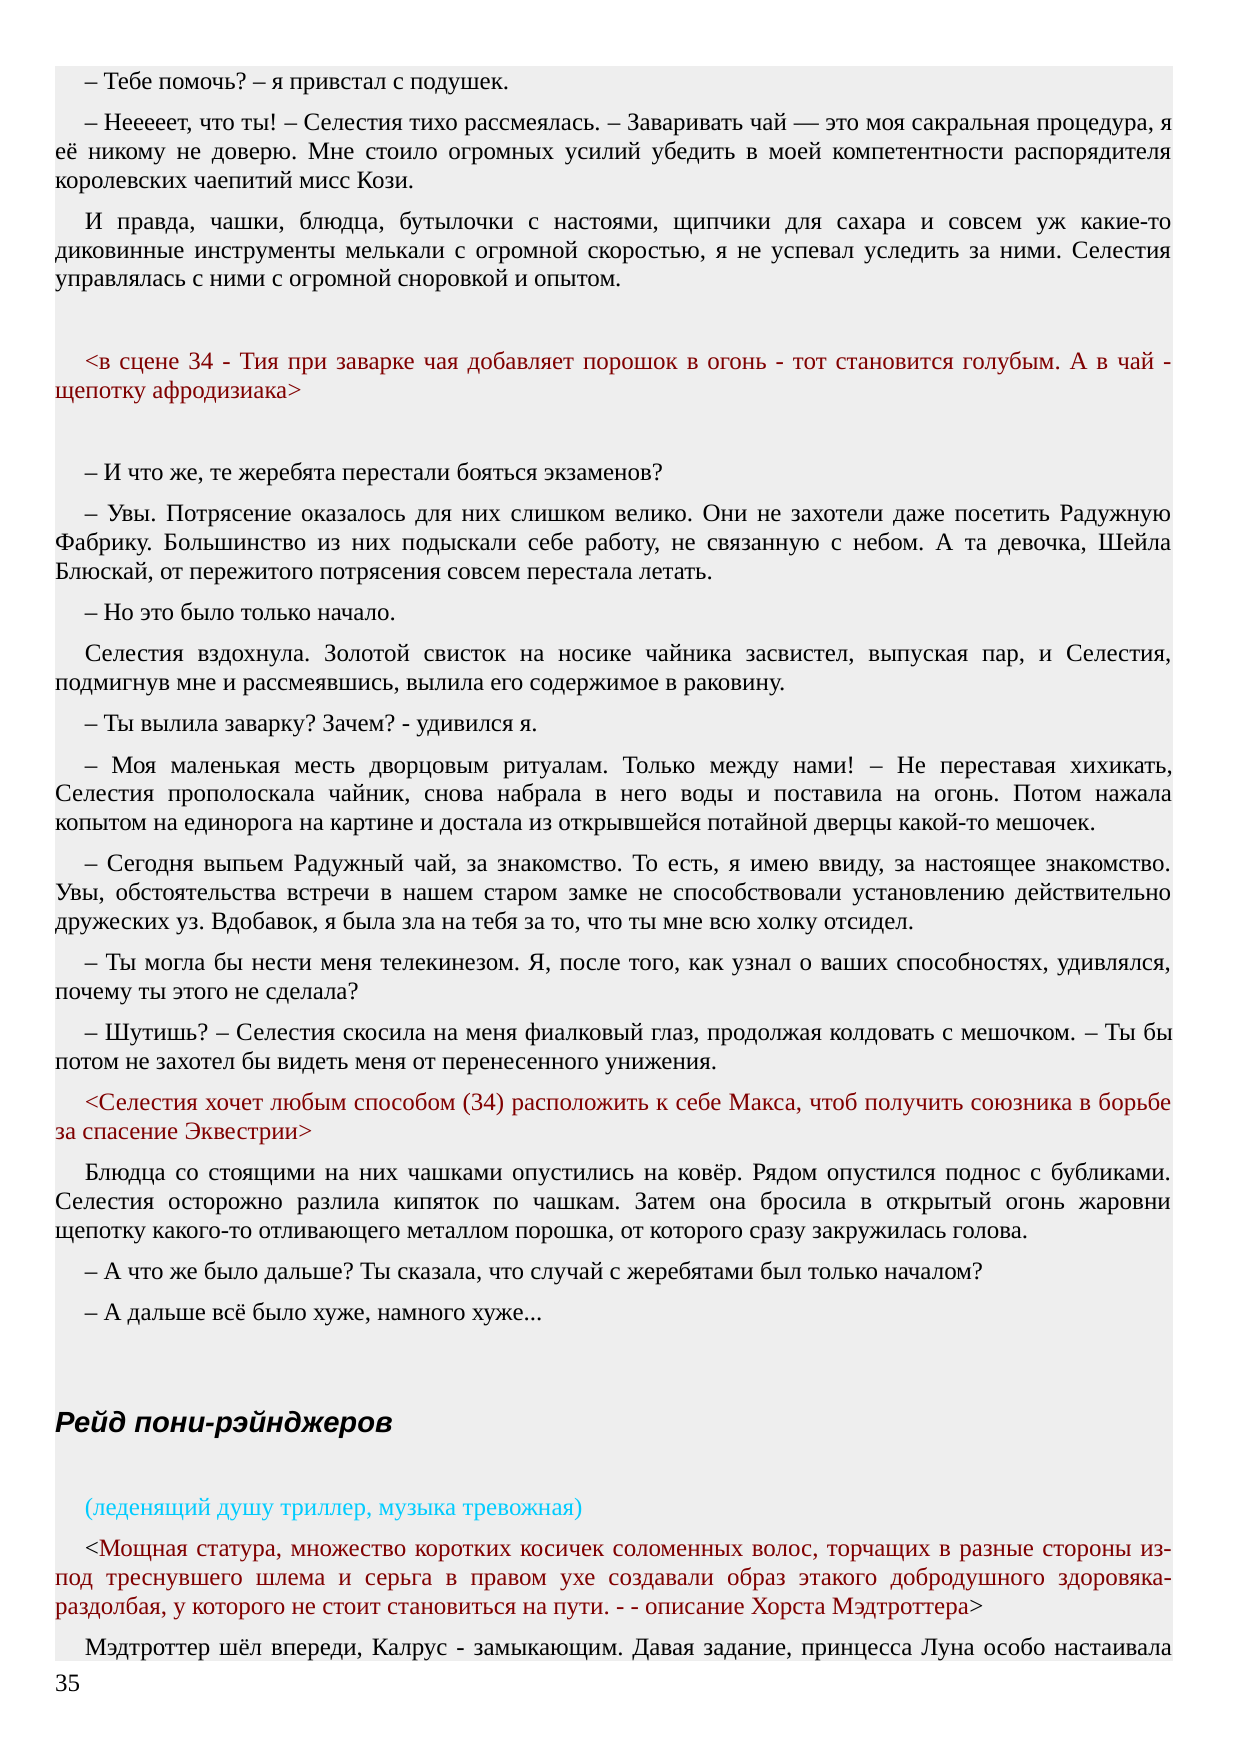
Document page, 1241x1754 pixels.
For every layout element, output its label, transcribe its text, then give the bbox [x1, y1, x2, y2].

text (леденящий душу триллер, музыка тревожная) [55, 1492, 1173, 1521]
text <Мощная статура, множество коротких косичек соломенных волос, торчащих в разные стороны из-под треснувшего шлема и серьга в правом ухе создавали образ этакого добродушного здоровяка-раздолбая, у которого не стоит становиться на пути. - - описание Хорста Мэдтроттера> [55, 1533, 1173, 1619]
text <в сцене 34 - Тия при заварке чая добавляет порошок в огонь - тот становится голубым. А в чай - щепотку афродизиака> [55, 346, 1173, 403]
text – Ты могла бы нести меня телекинезом. Я, после того, как узнал о ваших способностях, удивлялся, почему ты этого не сделала? [55, 947, 1173, 1005]
text – А дальше всё было хуже, намного хуже... [55, 1297, 1173, 1326]
text И правда, чашки, блюдца, бутылочки с настоями, щипчики для сахара и совсем уж какие-то диковинные инструменты мелькали с огромной скоростью, я не успевал уследить за ними. Селестия управлялась с ними с огромной сноровкой и опытом. [55, 206, 1173, 292]
text – А что же было дальше? Ты сказала, что случай с жеребятами был только началом? [55, 1256, 1173, 1285]
text Блюдца со стоящими на них чашками опустились на ковёр. Рядом опустился поднос с бубликами. Селестия осторожно разлила кипяток по чашкам. Затем она бросила в открытый огонь жаровни щепотку какого-то отливающего металлом порошка, от которого сразу закружилась голова. [55, 1157, 1173, 1243]
text Селестия вздохнула. Золотой свисток на носике чайника засвистел, выпуская пар, и Селестия, подмигнув мне и рассмеявшись, вылила его содержимое в раковину. [55, 638, 1173, 696]
text – Шутишь? – Селестия скосила на меня фиалковый глаз, продолжая колдовать с мешочком. – Ты бы потом не захотел бы видеть меня от перенесенного унижения. [55, 1017, 1173, 1075]
text – Нееееет, что ты! – Селестия тихо рассмеялась. – Заваривать чай — это моя сакральная процедура, я её никому не доверю. Мне стоило огромных усилий убедить в моей компетентности распорядителя королевских чаепитий мисс Кози. [55, 107, 1173, 193]
text Мэдтроттер шёл впереди, Калрус - замыкающим. Давая задание, принцесса Луна особо настаивала [55, 1632, 1173, 1661]
text – И что же, те жеребята перестали бояться экзаменов? [55, 457, 1173, 486]
text – Моя маленькая месть дворцовым ритуалам. Только между нами! – Не переставая хихикать, Селестия прополоскала чайник, снова набрала в него воды и поставила на огонь. Потом нажала копытом на единорога на картине и достала из открывшейся потайной дверцы какой-то мешочек. [55, 750, 1173, 836]
text – Но это было только начало. [55, 597, 1173, 626]
text <Селестия хочет любым способом (34) расположить к себе Макса, чтоб получить союзника в борьбе за спасение Эквестрии> [55, 1087, 1173, 1145]
text – Тебе помочь? – я привстал с подушек. [55, 66, 1173, 95]
text – Увы. Потрясение оказалось для них слишком велико. Они не захотели даже посетить Радужную Фабрику. Большинство из них подыскали себе работу, не связанную с небом. А та девочка, Шейла Блюскай, от пережитого потрясения совсем перестала летать. [55, 498, 1173, 585]
subtitle Рейд пони-рэйнджеров [55, 1405, 1173, 1438]
text – Ты вылила заварку? Зачем? - удивился я. [55, 708, 1173, 737]
text – Сегодня выпьем Радужный чай, за знакомство. То есть, я имею ввиду, за настоящее знакомство. Увы, обстоятельства встречи в нашем старом замке не способствовали установлению действительно дружеских уз. Вдобавок, я была зла на тебя за то, что ты мне всю холку отсидел. [55, 848, 1173, 935]
